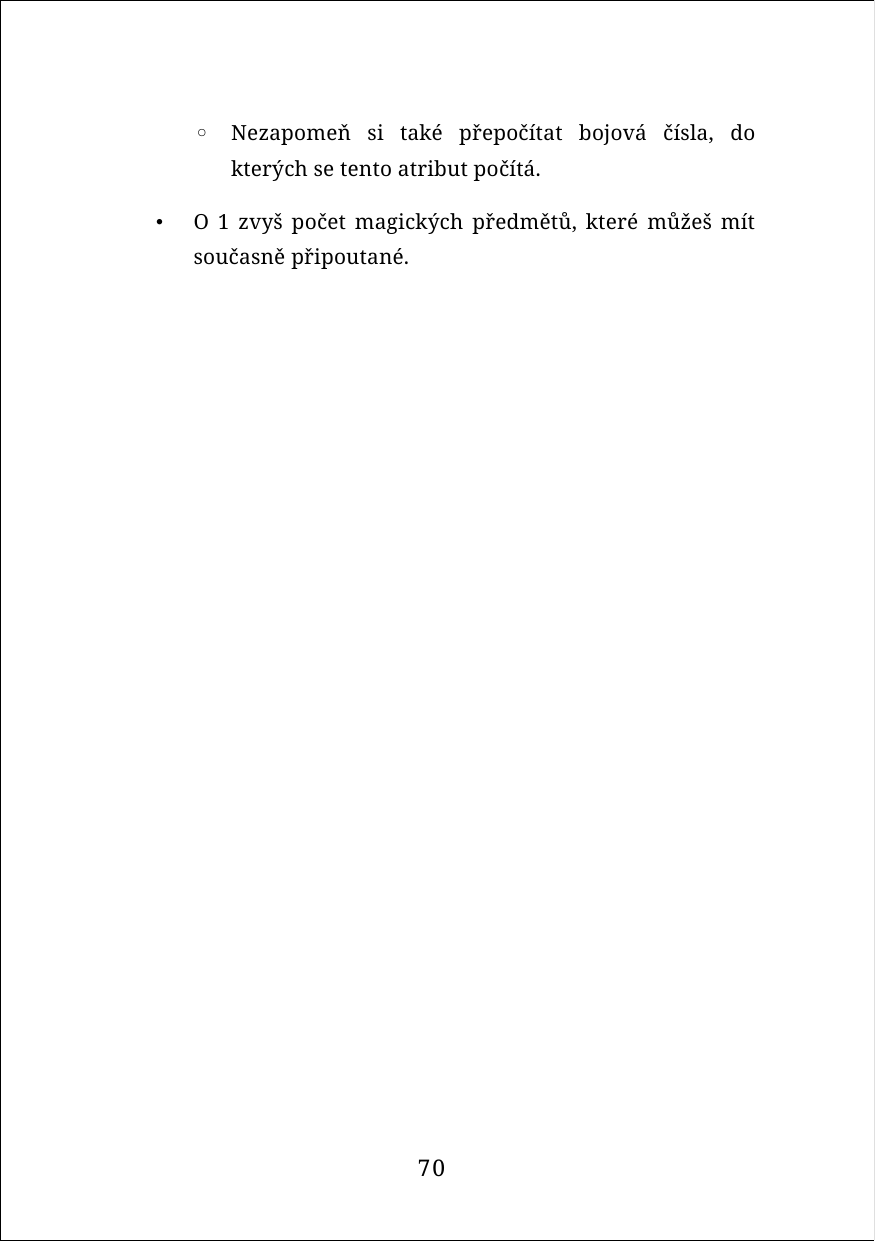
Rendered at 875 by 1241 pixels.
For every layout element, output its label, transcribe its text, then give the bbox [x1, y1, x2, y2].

list Nezapomeň si také přepočítat bojová čísla, do kterých se tento atribut počítá. [193, 118, 756, 182]
list O 1 zvyš počet magických předmětů, které můžeš mít současně připoutané. [156, 207, 756, 271]
